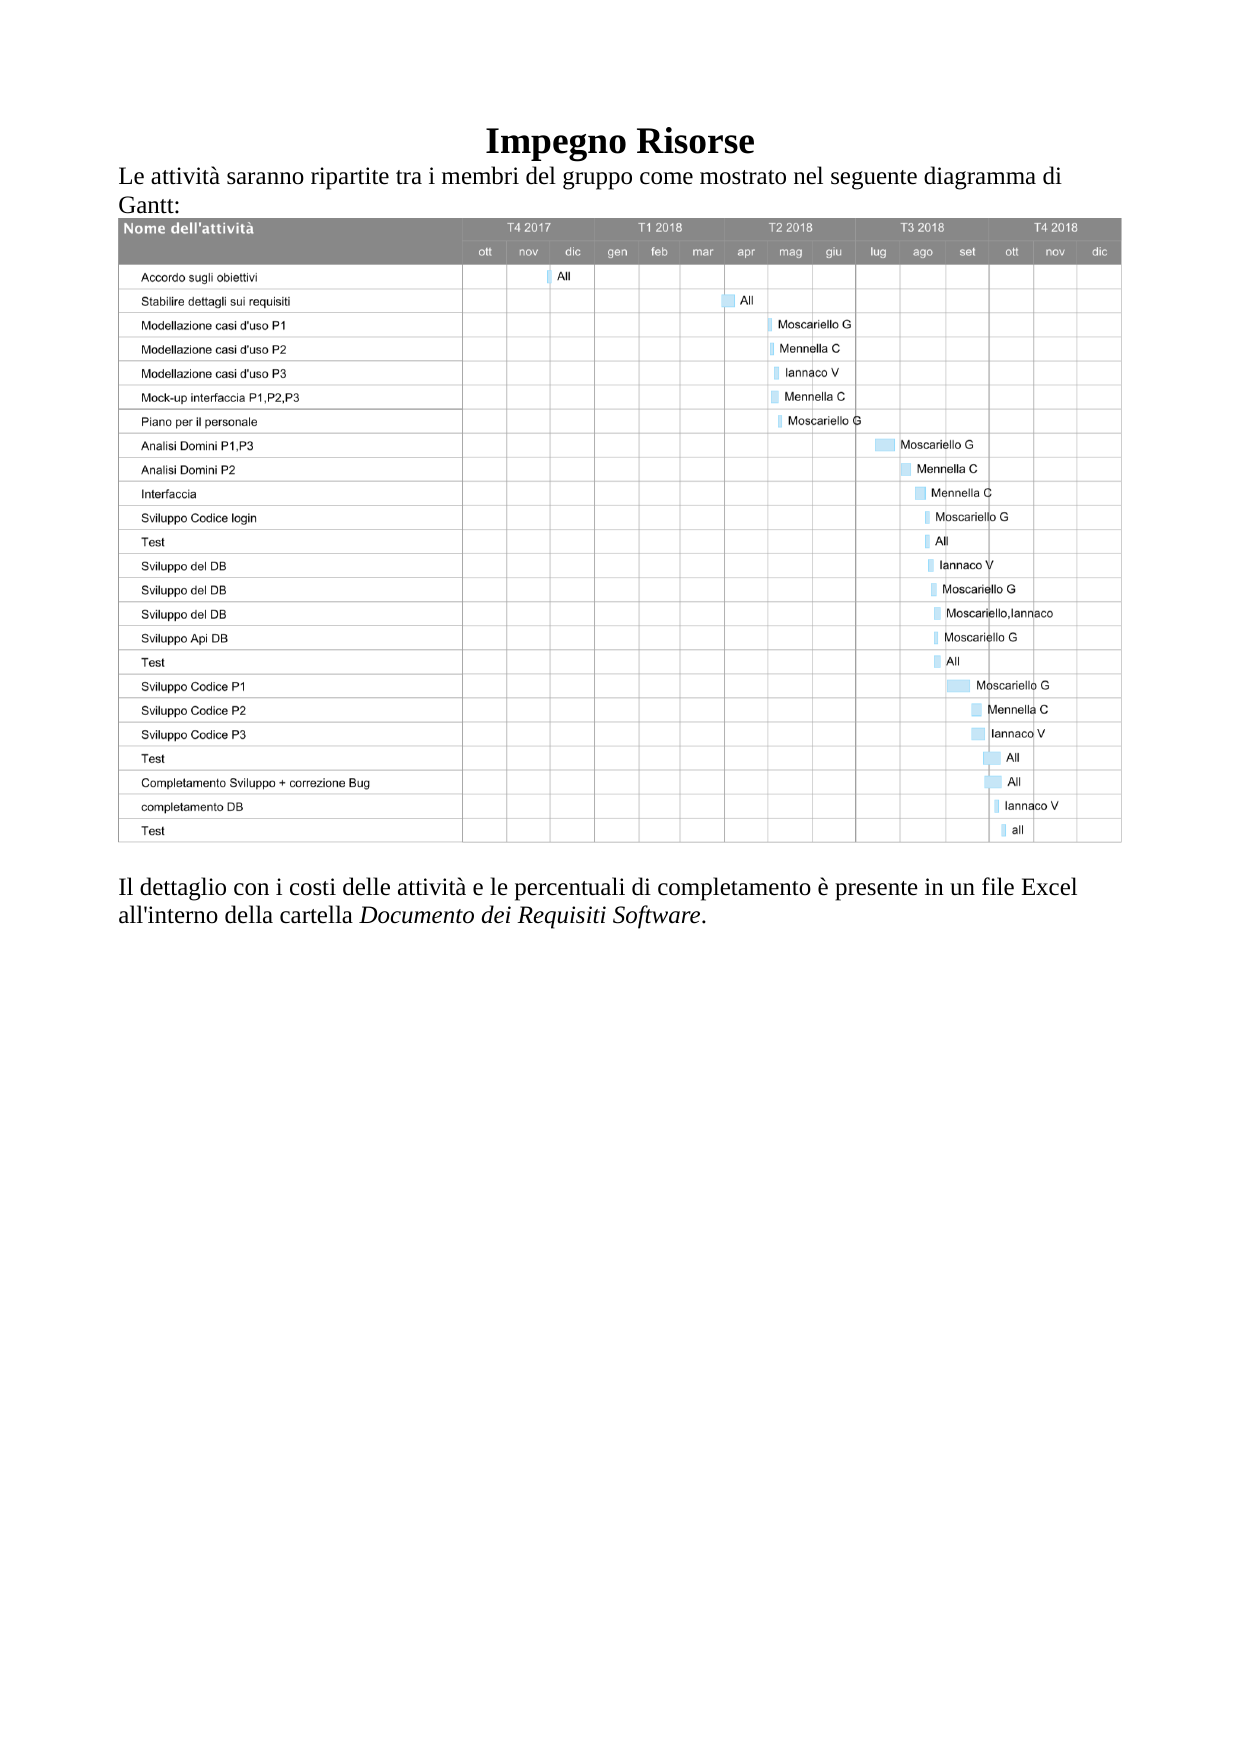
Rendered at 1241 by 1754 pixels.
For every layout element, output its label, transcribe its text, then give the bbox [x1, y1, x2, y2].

text Le attività saranno ripartite tra i membri del gruppo come mostrato nel seguente diagramma di Gantt: [118, 161, 1122, 218]
text Impegno Risorse [118, 118, 1122, 161]
text Il dettaglio con i costi delle attività e le percentuali di completamento è presente in un file Excel all'interno della cartella Documento dei Requisiti Software. [118, 872, 1122, 929]
picture [118, 218, 1123, 843]
